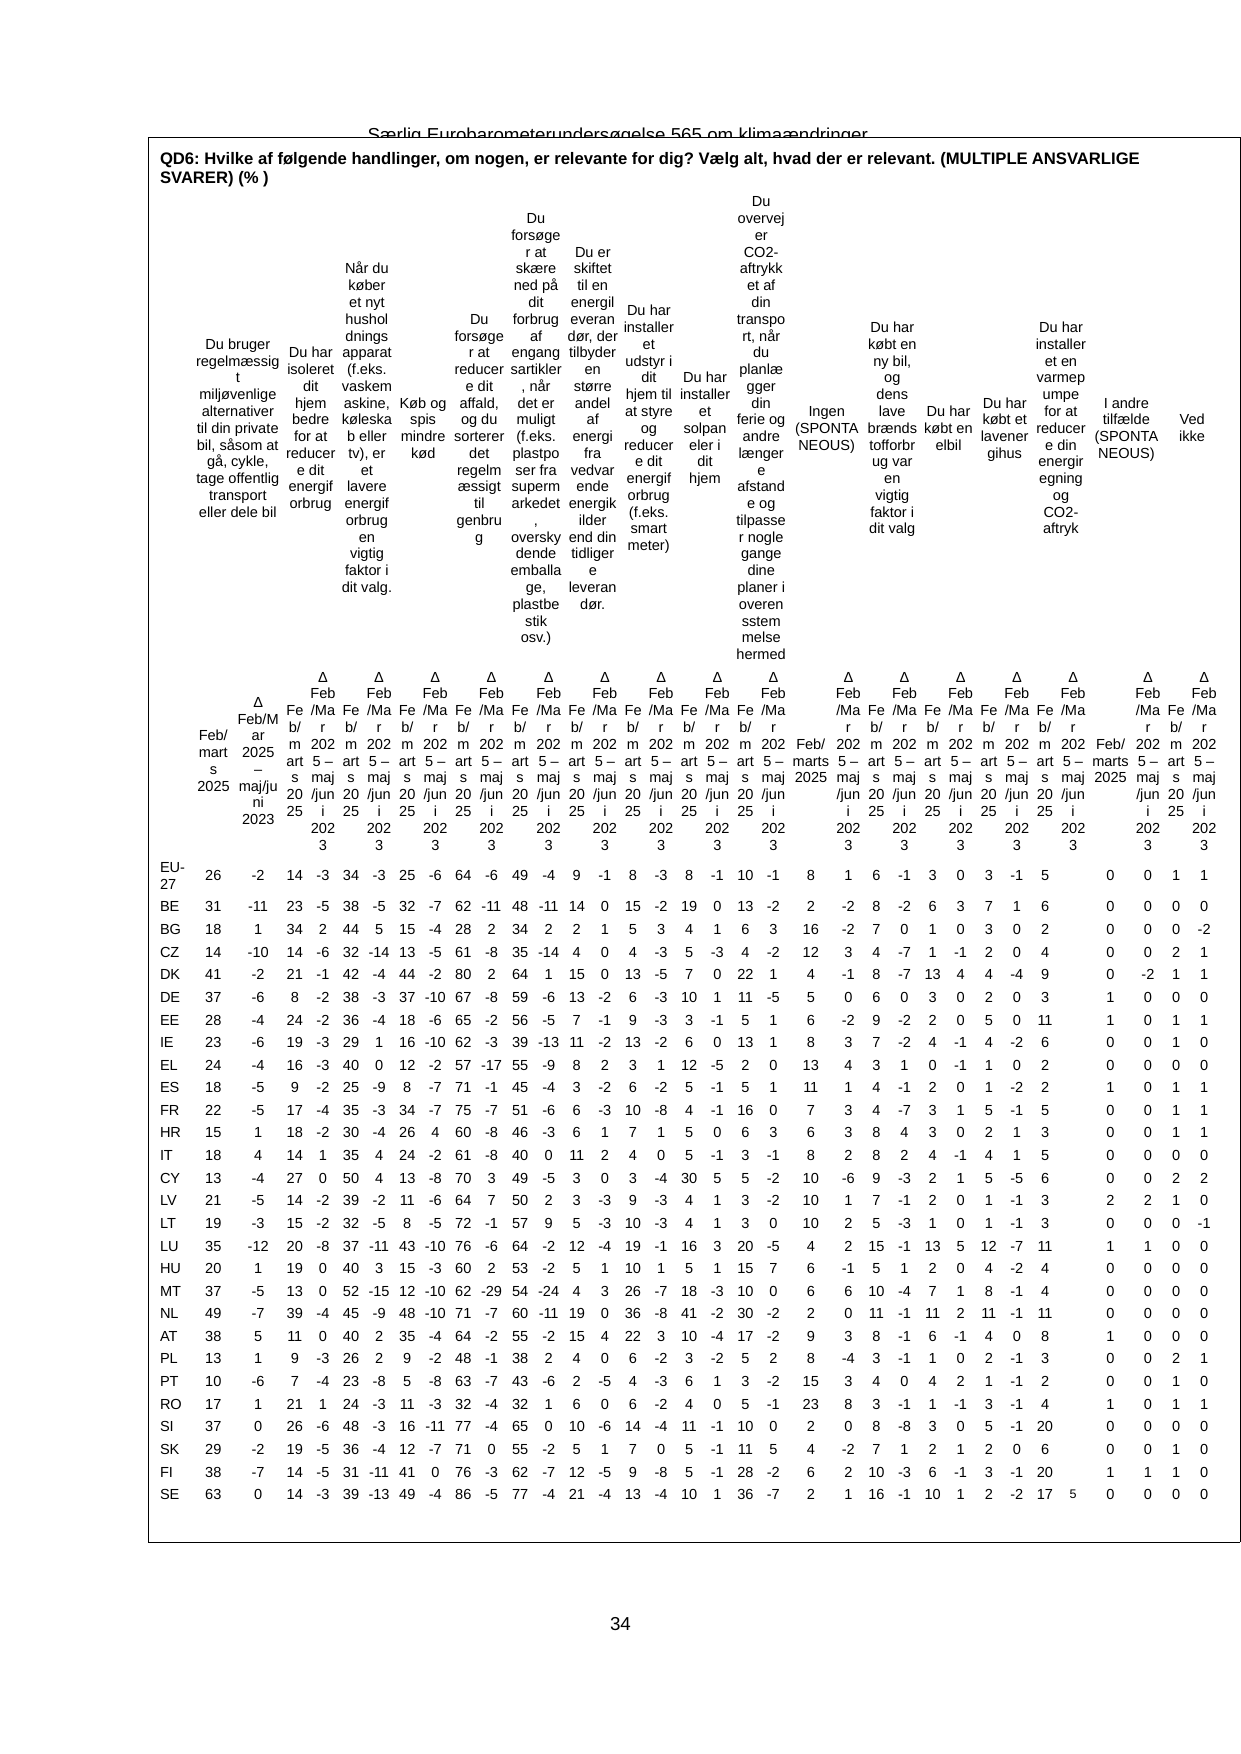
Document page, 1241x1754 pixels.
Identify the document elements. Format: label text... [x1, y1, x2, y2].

table_cell I andre tilfælde (SPONTANEOUS) [1089, 190, 1164, 666]
table_cell 0 [1132, 856, 1164, 895]
table_cell [1057, 1008, 1089, 1031]
table_cell -2 [757, 1460, 789, 1483]
table_cell -4 [1001, 963, 1033, 986]
table_cell FR [157, 1099, 193, 1121]
table_cell 2 [920, 1189, 944, 1212]
table_cell -8 [307, 1234, 338, 1257]
table_cell 1 [945, 1166, 976, 1189]
table_cell -4 [475, 1415, 507, 1438]
table_cell -5 [419, 1212, 451, 1234]
table_cell -2 [1132, 963, 1164, 986]
table_cell EL [157, 1054, 193, 1076]
table_cell -10 [419, 1031, 451, 1053]
table_cell -1 [701, 1144, 733, 1166]
table_cell -6 [475, 856, 507, 895]
table_cell 3 [945, 895, 976, 918]
table_cell 39 [339, 1189, 363, 1212]
table_cell 10 [564, 1415, 589, 1438]
table_cell -6 [234, 986, 282, 1008]
table_cell -2 [589, 1031, 621, 1053]
table_cell Du forsøger at reducere dit affald, og du sorterer det regelmæssigt til genbrug [451, 190, 507, 666]
table_cell 0 [1188, 986, 1220, 1008]
table_cell -7 [645, 1280, 677, 1302]
table_cell 3 [920, 1121, 944, 1144]
table_cell 4 [920, 1144, 944, 1166]
table_cell 9 [621, 1189, 645, 1212]
table_cell -5 [589, 1460, 621, 1483]
table_cell 9 [395, 1347, 419, 1370]
table_cell 16 [395, 1031, 419, 1053]
table_cell 37 [193, 1415, 233, 1438]
table_cell 1 [701, 986, 733, 1008]
table_cell -4 [645, 1166, 677, 1189]
table_cell 7 [920, 1280, 944, 1302]
table_cell -1 [1001, 1099, 1033, 1121]
table_cell 0 [1089, 1144, 1132, 1166]
table_cell 3 [589, 1280, 621, 1302]
table_cell 0 [1089, 1257, 1132, 1279]
table_cell 8 [864, 895, 888, 918]
table_cell 24 [283, 1008, 307, 1031]
table_cell 4 [832, 1054, 864, 1076]
table_cell -3 [363, 1415, 395, 1438]
table_cell 2 [307, 918, 338, 940]
table_cell RO [157, 1393, 193, 1415]
table_cell 2 [757, 1347, 789, 1370]
table_cell 3 [564, 1166, 589, 1189]
table_cell 61 [451, 1144, 475, 1166]
table_cell 1 [234, 1347, 282, 1370]
table_cell 41 [395, 1460, 419, 1483]
table_cell -4 [701, 1325, 733, 1347]
table_cell 8 [789, 856, 832, 895]
table_cell 4 [621, 940, 645, 963]
table_cell 4 [920, 1031, 944, 1053]
table_cell 11 [733, 986, 757, 1008]
table_cell 8 [832, 1393, 864, 1415]
table_cell 37 [395, 986, 419, 1008]
table_cell -7 [888, 940, 920, 963]
table_cell 10 [789, 1166, 832, 1189]
table_cell 17 [283, 1099, 307, 1121]
table_cell -1 [1188, 1212, 1220, 1234]
table_cell 0 [589, 1166, 621, 1189]
table_cell Ingen (SPONTANEOUS) [789, 190, 864, 666]
table_cell Ved ikke [1164, 190, 1220, 666]
table_cell 0 [1132, 1438, 1164, 1460]
table_cell CY [157, 1166, 193, 1189]
table_cell IT [157, 1144, 193, 1166]
table_cell 3 [757, 918, 789, 940]
table_cell 1 [234, 918, 282, 940]
table_cell 22 [621, 1325, 645, 1347]
table_cell [1057, 1257, 1089, 1279]
table_cell 52 [339, 1280, 363, 1302]
table_cell 77 [507, 1483, 532, 1506]
table_cell -9 [533, 1054, 564, 1076]
table_cell 8 [789, 1144, 832, 1166]
table_cell 1 [701, 1370, 733, 1392]
table_cell 7 [864, 1438, 888, 1460]
table_cell 2 [533, 1189, 564, 1212]
table_cell 7 [976, 895, 1001, 918]
table_cell 34 [283, 918, 307, 940]
table_cell 16 [395, 1415, 419, 1438]
table_cell 0 [1001, 1325, 1033, 1347]
table_cell -1 [888, 1483, 920, 1506]
table_cell 0 [1188, 1483, 1220, 1506]
table_cell -11 [419, 1415, 451, 1438]
table_cell 2 [1164, 940, 1188, 963]
table_cell 54 [507, 1280, 532, 1302]
table_cell -4 [475, 1393, 507, 1415]
table_cell 1 [757, 1076, 789, 1099]
table_cell 70 [451, 1166, 475, 1189]
table_cell 9 [533, 1212, 564, 1234]
table_cell 7 [621, 1438, 645, 1460]
table_cell -1 [1001, 1393, 1033, 1415]
table_cell 36 [339, 1438, 363, 1460]
table_cell Δ Feb/Mar 2025 – maj/juni 2023 [1188, 666, 1220, 856]
table_cell -5 [363, 1212, 395, 1234]
table_cell 0 [945, 1415, 976, 1438]
table_cell 1 [976, 1189, 1001, 1212]
table_cell 3 [1033, 1121, 1057, 1144]
table_cell 0 [1188, 1280, 1220, 1302]
table_cell -1 [945, 1460, 976, 1483]
table_cell 3 [1033, 1347, 1057, 1370]
table_cell -2 [475, 1325, 507, 1347]
table_cell 2 [363, 1347, 395, 1370]
table_cell 76 [451, 1234, 475, 1257]
table_cell SE [157, 1483, 193, 1506]
table_cell 38 [507, 1347, 532, 1370]
table_cell 0 [757, 1054, 789, 1076]
table_cell 13 [621, 963, 645, 986]
table_cell 28 [451, 918, 475, 940]
table_cell 15 [193, 1121, 233, 1144]
table_cell -5 [757, 1234, 789, 1257]
table_cell 19 [283, 1438, 307, 1460]
table_cell Δ Feb/Mar 2025 – maj/juni 2023 [475, 666, 507, 856]
table_cell 8 [864, 1121, 888, 1144]
table_cell 45 [507, 1076, 532, 1099]
table_cell Δ Feb/Mar 2025 – maj/juni 2023 [888, 666, 920, 856]
table_cell 21 [283, 963, 307, 986]
table_cell 11 [283, 1325, 307, 1347]
table_cell -1 [888, 1393, 920, 1415]
table_cell -3 [701, 940, 733, 963]
table_cell 1 [888, 1257, 920, 1279]
table_cell 2 [1132, 1189, 1164, 1212]
table_cell PT [157, 1370, 193, 1392]
table_cell 76 [451, 1460, 475, 1483]
table_cell 65 [507, 1415, 532, 1438]
table_cell 15 [395, 1257, 419, 1279]
table_cell 14 [283, 1144, 307, 1166]
table_cell 4 [864, 940, 888, 963]
table_header QD6: Hvilke af følgende handlinger, om nogen, er relevante for dig? Vælg alt, hvad der er relevant. (MULTIPLE ANSVARLIGE SVARER) (% ) [157, 146, 1220, 190]
table_cell 59 [507, 986, 532, 1008]
table_cell 63 [451, 1370, 475, 1392]
table_cell -2 [757, 895, 789, 918]
table_cell 0 [1001, 986, 1033, 1008]
table_cell 5 [757, 1438, 789, 1460]
table_cell 1 [701, 1483, 733, 1506]
table_cell 16 [733, 1099, 757, 1121]
table_cell 2 [533, 1347, 564, 1370]
table_cell 0 [1132, 1325, 1164, 1347]
table_cell 35 [395, 1325, 419, 1347]
table_cell 7 [864, 1189, 888, 1212]
table_cell HR [157, 1121, 193, 1144]
table_cell -2 [1188, 918, 1220, 940]
table_cell 0 [945, 1212, 976, 1234]
table_cell 4 [789, 963, 832, 986]
table_cell 0 [1001, 918, 1033, 940]
table_cell 2 [888, 1144, 920, 1166]
table_cell 50 [339, 1166, 363, 1189]
table_cell -8 [363, 1370, 395, 1392]
table_cell 32 [451, 1393, 475, 1415]
table_cell 1 [1188, 1121, 1220, 1144]
table_cell 0 [1188, 1325, 1220, 1347]
table_cell 3 [976, 1393, 1001, 1415]
table_cell 4 [677, 1393, 701, 1415]
table_cell 4 [363, 1144, 395, 1166]
table_cell -2 [757, 1370, 789, 1392]
table_cell 1 [1164, 1189, 1188, 1212]
table_cell 1 [1188, 1347, 1220, 1370]
table_cell 1 [920, 940, 944, 963]
table_cell 4 [1033, 940, 1057, 963]
table_cell 21 [193, 1189, 233, 1212]
table_cell 17 [193, 1393, 233, 1415]
table_cell -1 [475, 1347, 507, 1370]
table_cell 71 [451, 1076, 475, 1099]
table_cell 4 [589, 1325, 621, 1347]
table_cell 35 [507, 940, 532, 963]
table_cell 0 [1089, 1370, 1132, 1392]
table_cell -8 [475, 986, 507, 1008]
table_cell 67 [451, 986, 475, 1008]
table_cell ES [157, 1076, 193, 1099]
table_cell -3 [589, 1099, 621, 1121]
table_cell -3 [419, 1257, 451, 1279]
table_cell Du har installeret udstyr i dit hjem til at styre og reducere dit energiforbrug (f.eks. smart meter) [621, 190, 677, 666]
table_cell 9 [283, 1076, 307, 1099]
table_cell -3 [645, 856, 677, 895]
table_cell 2 [920, 1008, 944, 1031]
table_cell -4 [307, 1302, 338, 1325]
table_cell 4 [621, 1370, 645, 1392]
table_cell 1 [1089, 1393, 1132, 1415]
table_cell -3 [645, 986, 677, 1008]
table_cell 5 [677, 1144, 701, 1166]
table_cell -5 [1001, 1166, 1033, 1189]
table_cell 72 [451, 1212, 475, 1234]
table_cell 71 [451, 1302, 475, 1325]
table_cell 2 [920, 1438, 944, 1460]
table_cell 5 [864, 1212, 888, 1234]
table_cell Du har købt et lavenergihus [976, 190, 1033, 666]
table_cell 1 [1188, 940, 1220, 963]
table_cell 0 [589, 1393, 621, 1415]
table_cell Feb/marts 2025 [395, 666, 419, 856]
table_cell 1 [701, 1257, 733, 1279]
table_cell 9 [789, 1325, 832, 1347]
table_cell 3 [976, 1460, 1001, 1483]
table_cell -13 [363, 1483, 395, 1506]
table_cell 0 [1132, 918, 1164, 940]
table_cell IE [157, 1031, 193, 1053]
table_cell [1057, 1076, 1089, 1099]
table_cell [1057, 856, 1089, 895]
table_cell 41 [677, 1302, 701, 1325]
table_cell 25 [339, 1076, 363, 1099]
table_cell 60 [451, 1257, 475, 1279]
table_cell 10 [733, 1415, 757, 1438]
table_cell -8 [475, 1144, 507, 1166]
table_cell 4 [677, 1212, 701, 1234]
table_cell -1 [888, 1189, 920, 1212]
table_cell -1 [888, 1347, 920, 1370]
table_cell -4 [419, 918, 451, 940]
table_cell 4 [976, 1257, 1001, 1279]
table_cell 1 [307, 1144, 338, 1166]
table_cell 40 [339, 1257, 363, 1279]
table_cell 7 [864, 1031, 888, 1053]
table_cell 5 [1033, 1099, 1057, 1121]
table_cell 2 [920, 1257, 944, 1279]
table_cell -7 [475, 1099, 507, 1121]
table_cell 15 [564, 963, 589, 986]
table_cell 0 [945, 1347, 976, 1370]
table_cell 1 [976, 1054, 1001, 1076]
table_cell 0 [1132, 1393, 1164, 1415]
table_cell 2 [475, 918, 507, 940]
table_cell 40 [339, 1054, 363, 1076]
table_cell 4 [888, 1121, 920, 1144]
table_cell -2 [533, 1438, 564, 1460]
table_cell -2 [832, 895, 864, 918]
table_cell 5 [395, 1370, 419, 1392]
table_cell 28 [733, 1460, 757, 1483]
table_cell 1 [757, 1031, 789, 1053]
table_cell 2 [920, 1166, 944, 1189]
table_cell 5 [621, 918, 645, 940]
table_cell 0 [1001, 940, 1033, 963]
table_cell 4 [864, 1076, 888, 1099]
table_cell 28 [193, 1008, 233, 1031]
table_cell 2 [475, 963, 507, 986]
table_cell -7 [234, 1302, 282, 1325]
table_cell 0 [757, 1099, 789, 1121]
table_cell 1 [1164, 1460, 1188, 1483]
table_cell -2 [533, 1257, 564, 1279]
table_cell 4 [920, 1370, 944, 1392]
table_cell 1 [920, 1393, 944, 1415]
table_cell 4 [864, 1099, 888, 1121]
table_cell 0 [419, 1460, 451, 1483]
table_cell -3 [307, 1347, 338, 1370]
table_cell 0 [1164, 895, 1188, 918]
table_cell 12 [677, 1054, 701, 1076]
table_cell [1057, 940, 1089, 963]
table_cell 32 [339, 940, 363, 963]
table_cell 1 [1089, 1008, 1132, 1031]
table_cell 0 [888, 918, 920, 940]
table_cell 5 [976, 1415, 1001, 1438]
table_cell 0 [1089, 1166, 1132, 1189]
table_cell 5 [363, 918, 395, 940]
table_cell 5 [677, 1438, 701, 1460]
table_cell -29 [475, 1280, 507, 1302]
table_cell [1057, 1144, 1089, 1166]
table_cell 1 [1188, 963, 1220, 986]
table_cell 0 [701, 1121, 733, 1144]
table_cell 0 [589, 895, 621, 918]
table_cell -6 [589, 1415, 621, 1438]
table_cell 13 [193, 1166, 233, 1189]
table_cell 5 [976, 1166, 1001, 1189]
table_cell 30 [733, 1302, 757, 1325]
table_cell 3 [733, 1212, 757, 1234]
table_cell 20 [1033, 1415, 1057, 1438]
table_cell 1 [645, 1054, 677, 1076]
table_cell 0 [1132, 1121, 1164, 1144]
table_cell -2 [307, 1076, 338, 1099]
table_cell 11 [864, 1302, 888, 1325]
table_cell 11 [1033, 1008, 1057, 1031]
table_cell 1 [757, 1008, 789, 1031]
table_cell -1 [888, 1076, 920, 1099]
table_cell 3 [564, 1076, 589, 1099]
table_cell -5 [307, 1438, 338, 1460]
table_cell -3 [307, 856, 338, 895]
table_cell 1 [976, 1212, 1001, 1234]
table_cell 7 [677, 963, 701, 986]
table_cell -1 [888, 1302, 920, 1325]
table_cell 0 [1089, 1099, 1132, 1121]
table_cell 13 [395, 1166, 419, 1189]
table_cell -7 [419, 895, 451, 918]
table_cell 16 [864, 1483, 888, 1506]
table_cell [1057, 1347, 1089, 1370]
table_cell 8 [976, 1280, 1001, 1302]
table_cell 2 [363, 1325, 395, 1347]
table_cell -2 [888, 1008, 920, 1031]
table_cell 5 [733, 1076, 757, 1099]
table_cell 5 [234, 1325, 282, 1347]
table_cell -4 [419, 1325, 451, 1347]
table_cell [1057, 1393, 1089, 1415]
table_cell 3 [645, 918, 677, 940]
table_cell 26 [339, 1347, 363, 1370]
table_cell Δ Feb/Mar 2025 – maj/juni 2023 [1132, 666, 1164, 856]
table_cell 0 [1132, 1347, 1164, 1370]
table_cell 15 [789, 1370, 832, 1392]
table_cell 35 [193, 1234, 233, 1257]
table_cell 6 [564, 1099, 589, 1121]
table_cell 10 [864, 1280, 888, 1302]
table_cell 19 [564, 1302, 589, 1325]
table_cell 48 [451, 1347, 475, 1370]
table_cell -7 [419, 1099, 451, 1121]
table_cell 1 [1164, 1370, 1188, 1392]
table_cell 64 [507, 963, 532, 986]
table_cell 6 [621, 1347, 645, 1370]
table_cell SI [157, 1415, 193, 1438]
table_cell 71 [451, 1438, 475, 1460]
table_cell 19 [283, 1031, 307, 1053]
table_cell Δ Feb/Mar 2025 – maj/juni 2023 [1001, 666, 1033, 856]
table_cell 1 [1188, 1393, 1220, 1415]
table_cell [1057, 1121, 1089, 1144]
table_cell 4 [419, 1121, 451, 1144]
table_cell 35 [339, 1099, 363, 1121]
table_cell 0 [888, 986, 920, 1008]
table_cell 0 [1164, 1234, 1188, 1257]
table_cell 16 [283, 1054, 307, 1076]
table_cell 55 [507, 1438, 532, 1460]
table_cell 60 [507, 1302, 532, 1325]
table_cell 32 [339, 1212, 363, 1234]
table_cell 3 [832, 1031, 864, 1053]
table_cell 0 [1001, 1008, 1033, 1031]
table_cell Feb/marts 2025 [621, 666, 645, 856]
table_cell 49 [395, 1483, 419, 1506]
table_cell 0 [1164, 918, 1188, 940]
table_cell -14 [533, 940, 564, 963]
table_cell 35 [339, 1144, 363, 1166]
table_cell 3 [564, 1189, 589, 1212]
table_cell 86 [451, 1483, 475, 1506]
table_cell -4 [363, 1121, 395, 1144]
table_cell 24 [395, 1144, 419, 1166]
table_cell 11 [564, 1144, 589, 1166]
table_cell 1 [1164, 1099, 1188, 1121]
table_cell 0 [1132, 1415, 1164, 1438]
table_cell -1 [945, 1054, 976, 1076]
table_cell 4 [677, 1189, 701, 1212]
table_cell -3 [645, 1370, 677, 1392]
table_cell 62 [451, 1280, 475, 1302]
table_cell 3 [920, 856, 944, 895]
table_cell 6 [1033, 1031, 1057, 1053]
table_cell -3 [589, 1212, 621, 1234]
table_cell 26 [621, 1280, 645, 1302]
table_cell 4 [564, 1347, 589, 1370]
table_cell -2 [1001, 1031, 1033, 1053]
table_cell 29 [193, 1438, 233, 1460]
table_cell HU [157, 1257, 193, 1279]
table_cell -2 [645, 1076, 677, 1099]
table_cell 26 [193, 856, 233, 895]
table_cell -1 [945, 940, 976, 963]
table_cell Du forsøger at skære ned på dit forbrug af engangsartikler, når det er muligt (f.eks. plastposer fra supermarkedet, overskydende emballage, plastbestik osv.) [507, 190, 564, 666]
table_cell 2 [976, 1483, 1001, 1506]
table_cell 0 [1164, 1212, 1188, 1234]
table_cell -6 [533, 1099, 564, 1121]
table_cell 1 [1164, 963, 1188, 986]
table_cell 0 [1132, 1280, 1164, 1302]
table_cell 5 [945, 1234, 976, 1257]
table_cell 2 [832, 1234, 864, 1257]
table_cell -5 [645, 963, 677, 986]
table_cell 14 [193, 940, 233, 963]
table_cell 5 [677, 940, 701, 963]
table_cell -3 [475, 1460, 507, 1483]
table_cell 9 [283, 1347, 307, 1370]
table_cell 10 [733, 856, 757, 895]
table_cell 3 [701, 1234, 733, 1257]
table_cell -24 [533, 1280, 564, 1302]
table_cell 2 [1089, 1189, 1132, 1212]
table_cell 5 [976, 1008, 1001, 1031]
table_cell 6 [832, 1280, 864, 1302]
table_cell 0 [1132, 1144, 1164, 1166]
table_cell 0 [234, 1483, 282, 1506]
table_cell 2 [1033, 918, 1057, 940]
table_cell 48 [339, 1415, 363, 1438]
table_cell 10 [621, 1212, 645, 1234]
table_cell 13 [920, 1234, 944, 1257]
table_cell -1 [1001, 1415, 1033, 1438]
table_cell -1 [1001, 1460, 1033, 1483]
table_cell 0 [945, 856, 976, 895]
table_cell 38 [339, 895, 363, 918]
table_cell 1 [589, 1438, 621, 1460]
table_cell 1 [1132, 1460, 1164, 1483]
table_cell -1 [1001, 1302, 1033, 1325]
table_cell [1057, 1031, 1089, 1053]
table_cell 26 [395, 1121, 419, 1144]
table_cell -3 [475, 1031, 507, 1053]
table_cell 21 [283, 1393, 307, 1415]
table_cell [1057, 986, 1089, 1008]
table_cell 0 [1132, 895, 1164, 918]
table_cell 37 [193, 986, 233, 1008]
table_cell -11 [533, 1302, 564, 1325]
table_cell 1 [1089, 1460, 1132, 1483]
table_cell [1057, 1099, 1089, 1121]
table_cell 65 [451, 1008, 475, 1031]
table_cell -2 [475, 1008, 507, 1031]
table_cell -4 [363, 1008, 395, 1031]
table_cell 6 [733, 918, 757, 940]
table_cell 6 [733, 1121, 757, 1144]
table_cell 5 [1033, 856, 1057, 895]
table_cell 2 [832, 1144, 864, 1166]
table_cell 5 [701, 1166, 733, 1189]
table_cell 4 [976, 1144, 1001, 1166]
table_cell 6 [920, 895, 944, 918]
table_cell 1 [701, 1212, 733, 1234]
table_cell 21 [564, 1483, 589, 1506]
table_cell [1057, 918, 1089, 940]
table_cell 49 [507, 856, 532, 895]
table_cell 13 [193, 1347, 233, 1370]
table_cell -1 [888, 1234, 920, 1257]
table_cell 11 [733, 1438, 757, 1460]
table_cell 63 [193, 1483, 233, 1506]
table_cell 1 [920, 1347, 944, 1370]
table_cell 1 [832, 1076, 864, 1099]
table_cell 64 [451, 1189, 475, 1212]
table_cell EE [157, 1008, 193, 1031]
table_cell 9 [1033, 963, 1057, 986]
table_cell [1057, 1234, 1089, 1257]
table_cell 3 [920, 1415, 944, 1438]
table_cell 15 [283, 1212, 307, 1234]
table_cell 8 [864, 1144, 888, 1166]
table_cell 6 [789, 1257, 832, 1279]
table_cell Feb/marts 2025 [920, 666, 944, 856]
table_cell 24 [339, 1393, 363, 1415]
table_cell 15 [621, 895, 645, 918]
table_cell -5 [363, 895, 395, 918]
table_cell 0 [701, 963, 733, 986]
table_cell -2 [307, 1212, 338, 1234]
table_cell 0 [945, 1076, 976, 1099]
table_cell -4 [888, 1280, 920, 1302]
table_cell 4 [564, 940, 589, 963]
table_cell -4 [419, 1483, 451, 1506]
table_cell 0 [1188, 1370, 1220, 1392]
table_cell -1 [757, 1144, 789, 1166]
table_cell 2 [1164, 1166, 1188, 1189]
table_cell 49 [507, 1166, 532, 1189]
table_cell [1057, 1166, 1089, 1189]
table_cell -1 [475, 1212, 507, 1234]
table_cell 19 [677, 895, 701, 918]
table_cell 0 [1132, 1302, 1164, 1325]
table_cell FI [157, 1460, 193, 1483]
table_cell 1 [1164, 856, 1188, 895]
table_cell 30 [677, 1166, 701, 1189]
table_cell DE [157, 986, 193, 1008]
table_cell -11 [363, 1234, 395, 1257]
table_cell Δ Feb/Mar 2025 – maj/juni 2023 [757, 666, 789, 856]
table_cell 3 [733, 1189, 757, 1212]
table_cell 5 [733, 1008, 757, 1031]
table_cell -5 [533, 1008, 564, 1031]
table_cell 30 [339, 1121, 363, 1144]
table_cell 13 [283, 1280, 307, 1302]
table_cell 2 [945, 1370, 976, 1392]
table_cell 12 [564, 1460, 589, 1483]
table_cell 8 [864, 1415, 888, 1438]
table_cell 16 [677, 1234, 701, 1257]
table_cell Du er skiftet til en energileverandør, der tilbyder en større andel af energi fra vedvarende energikilder end din tidligere leverandør. [564, 190, 621, 666]
table_cell Δ Feb/Mar 2025 – maj/juni 2023 [234, 666, 282, 856]
table_cell -2 [419, 963, 451, 986]
table_cell Δ Feb/Mar 2025 – maj/juni 2023 [533, 666, 564, 856]
table_cell -1 [1001, 1212, 1033, 1234]
table_cell -1 [589, 856, 621, 895]
table_cell [1057, 1280, 1089, 1302]
table_cell 12 [395, 1054, 419, 1076]
table_cell -3 [363, 856, 395, 895]
table_cell 0 [832, 1302, 864, 1325]
table_cell 0 [1089, 1212, 1132, 1234]
table_cell 22 [733, 963, 757, 986]
table_cell -3 [363, 986, 395, 1008]
table_cell 10 [920, 1483, 944, 1506]
table_cell -2 [832, 918, 864, 940]
table_cell -6 [307, 940, 338, 963]
table_cell 18 [193, 1144, 233, 1166]
table_cell 16 [789, 918, 832, 940]
table_cell 15 [564, 1325, 589, 1347]
table_cell -12 [234, 1234, 282, 1257]
table_cell 62 [507, 1460, 532, 1483]
table_cell 2 [564, 918, 589, 940]
table_cell Du har installeret en varmepumpe for at reducere din energiregning og CO2-aftryk [1033, 190, 1089, 666]
table_cell 2 [789, 1483, 832, 1506]
table_cell Du har købt en ny bil, og dens lave brændstofforbrug var en vigtig faktor i dit valg [864, 190, 920, 666]
table_cell 1 [1164, 1031, 1188, 1053]
table_cell 11 [564, 1031, 589, 1053]
table_cell -4 [363, 963, 395, 986]
table_cell 0 [1188, 1189, 1220, 1212]
table_cell 10 [789, 1212, 832, 1234]
table_cell 1 [945, 1280, 976, 1302]
table_cell -1 [757, 856, 789, 895]
table_cell 0 [589, 1302, 621, 1325]
table_cell 20 [733, 1234, 757, 1257]
table_cell -4 [533, 856, 564, 895]
table_cell 0 [1188, 1144, 1220, 1166]
table_cell Du overvejer CO2-aftrykket af din transport, når du planlægger din ferie og andre længere afstande og tilpasser nogle gange dine planer i overensstemmelse hermed [733, 190, 789, 666]
table_cell 1 [1132, 1234, 1164, 1257]
table_cell 0 [1164, 1325, 1188, 1347]
table_cell 26 [283, 1415, 307, 1438]
table_cell 5 [564, 1212, 589, 1234]
table_cell 1 [976, 1076, 1001, 1099]
table_cell Du har installeret solpaneler i dit hjem [677, 190, 733, 666]
table_cell 0 [1188, 1460, 1220, 1483]
table_cell 9 [864, 1166, 888, 1189]
table_cell -5 [234, 1099, 282, 1121]
table_cell 22 [193, 1099, 233, 1121]
table_cell 0 [1188, 1438, 1220, 1460]
table_cell 11 [395, 1189, 419, 1212]
table_cell 3 [832, 1370, 864, 1392]
table_cell 0 [1089, 895, 1132, 918]
table_cell 3 [864, 1393, 888, 1415]
table_cell 38 [193, 1460, 233, 1483]
table_cell 14 [283, 1483, 307, 1506]
table_cell 1 [888, 1054, 920, 1076]
table_cell 7 [564, 1008, 589, 1031]
table_cell -3 [419, 1393, 451, 1415]
table_cell Δ Feb/Mar 2025 – maj/juni 2023 [363, 666, 395, 856]
table_cell 17 [1033, 1483, 1057, 1506]
table_cell 13 [564, 986, 589, 1008]
table_cell 6 [789, 1121, 832, 1144]
table_cell 6 [1033, 1166, 1057, 1189]
table_cell 2 [589, 1144, 621, 1166]
table_cell 3 [363, 1257, 395, 1279]
table_cell 14 [283, 1460, 307, 1483]
table_cell 0 [307, 1257, 338, 1279]
table_cell [1057, 1212, 1089, 1234]
table_cell 6 [1033, 895, 1057, 918]
table_cell 2 [1033, 1370, 1057, 1392]
table_cell 10 [621, 1099, 645, 1121]
table_cell 1 [234, 1121, 282, 1144]
table_cell 5 [733, 1166, 757, 1189]
table_cell 3 [475, 1166, 507, 1189]
table_cell 8 [395, 1212, 419, 1234]
table_cell -2 [645, 895, 677, 918]
table_cell 14 [283, 856, 307, 895]
table_cell Feb/marts 2025 [733, 666, 757, 856]
table_cell 0 [1132, 1166, 1164, 1189]
table_cell 64 [451, 856, 475, 895]
table_cell 15 [864, 1234, 888, 1257]
table_cell 0 [363, 1054, 395, 1076]
table_cell -5 [234, 1076, 282, 1099]
table_cell 2 [832, 1460, 864, 1483]
table_cell 0 [1132, 940, 1164, 963]
table_cell -1 [701, 1099, 733, 1121]
table_cell 5 [1033, 1144, 1057, 1166]
table_cell CZ [157, 940, 193, 963]
table_cell 61 [451, 940, 475, 963]
table_cell 6 [677, 1031, 701, 1053]
table_cell AT [157, 1325, 193, 1347]
table_cell -2 [234, 963, 282, 986]
table_cell -3 [533, 1121, 564, 1144]
table_cell 40 [339, 1325, 363, 1347]
table_cell -1 [701, 1438, 733, 1460]
table_cell 0 [757, 1212, 789, 1234]
table_cell 1 [533, 963, 564, 986]
table_cell Δ Feb/Mar 2025 – maj/juni 2023 [307, 666, 338, 856]
table_cell 3 [920, 1099, 944, 1121]
table_cell 8 [864, 1325, 888, 1347]
table_cell -2 [1001, 1076, 1033, 1099]
table_cell 2 [1033, 1076, 1057, 1099]
table_cell -1 [1001, 1189, 1033, 1212]
table_cell 32 [395, 895, 419, 918]
table_cell 0 [1188, 1257, 1220, 1279]
table_cell -2 [888, 895, 920, 918]
table_cell -1 [701, 1076, 733, 1099]
table_cell 0 [945, 1121, 976, 1144]
table_cell Δ Feb/Mar 2025 – maj/juni 2023 [645, 666, 677, 856]
table_cell -2 [701, 1347, 733, 1370]
table_cell 1 [832, 1483, 864, 1506]
table_cell Δ Feb/Mar 2025 – maj/juni 2023 [1057, 666, 1089, 856]
table_cell 0 [1089, 856, 1132, 895]
table_cell 11 [920, 1302, 944, 1325]
table_cell 34 [395, 1099, 419, 1121]
table_cell 1 [701, 1189, 733, 1212]
table_cell 36 [621, 1302, 645, 1325]
table_cell 57 [507, 1212, 532, 1234]
table_cell 1 [1188, 1008, 1220, 1031]
table_cell 43 [395, 1234, 419, 1257]
table_cell 1 [1089, 986, 1132, 1008]
table_cell 75 [451, 1099, 475, 1121]
table_cell Du bruger regelmæssigt miljøvenlige alternativer til din private bil, såsom at gå, cykle, tage offentlig transport eller dele bil [193, 190, 282, 666]
table_cell 6 [564, 1121, 589, 1144]
table_cell 48 [395, 1302, 419, 1325]
table_cell 3 [757, 1121, 789, 1144]
table_cell 4 [1033, 1280, 1057, 1302]
table_cell -2 [832, 1008, 864, 1031]
table_cell 0 [307, 1325, 338, 1347]
table_cell -13 [533, 1031, 564, 1053]
table_cell -8 [645, 1460, 677, 1483]
table_cell 1 [888, 1438, 920, 1460]
table_cell 40 [507, 1144, 532, 1166]
table_cell 1 [363, 1031, 395, 1053]
table_cell 38 [339, 986, 363, 1008]
table_cell 19 [621, 1234, 645, 1257]
table_cell 0 [307, 1280, 338, 1302]
table_cell -5 [701, 1054, 733, 1076]
table_cell 9 [864, 1008, 888, 1031]
table_cell -4 [363, 1438, 395, 1460]
table_cell 1 [1188, 1099, 1220, 1121]
table_cell 1 [920, 1212, 944, 1234]
table_cell 1 [757, 963, 789, 986]
table_cell -2 [419, 1054, 451, 1076]
table_cell -3 [645, 1008, 677, 1031]
table_cell 0 [945, 1189, 976, 1212]
table_cell -7 [888, 963, 920, 986]
table_cell 5 [677, 1076, 701, 1099]
table_cell 9 [564, 856, 589, 895]
table_cell 55 [507, 1054, 532, 1076]
table_cell 4 [363, 1166, 395, 1189]
table_cell 2 [976, 986, 1001, 1008]
table_cell 23 [789, 1393, 832, 1415]
table_cell Δ Feb/Mar 2025 – maj/juni 2023 [589, 666, 621, 856]
table_cell -2 [757, 1302, 789, 1325]
table_cell 0 [1164, 1144, 1188, 1166]
table_cell 62 [451, 1031, 475, 1053]
table_cell 43 [507, 1370, 532, 1392]
table_cell -2 [888, 1031, 920, 1053]
table_cell -2 [533, 1234, 564, 1257]
table_cell 23 [283, 895, 307, 918]
table_cell 0 [757, 1415, 789, 1438]
table_cell 5 [677, 1460, 701, 1483]
table_cell 0 [1089, 1483, 1132, 1506]
table_cell 4 [564, 1280, 589, 1302]
table_cell -4 [645, 1415, 677, 1438]
table_cell [1057, 1460, 1089, 1483]
table_cell -7 [533, 1460, 564, 1483]
table_cell 1 [1089, 1076, 1132, 1099]
table_cell -10 [234, 940, 282, 963]
table_cell -8 [645, 1099, 677, 1121]
table_cell 4 [976, 1031, 1001, 1053]
table_cell 44 [395, 963, 419, 986]
table_cell 57 [451, 1054, 475, 1076]
table_cell 29 [339, 1031, 363, 1053]
table_cell 38 [193, 1325, 233, 1347]
table_cell 3 [1033, 1189, 1057, 1212]
table_cell 6 [864, 856, 888, 895]
table_cell 13 [789, 1054, 832, 1076]
table_cell 20 [193, 1257, 233, 1279]
table_cell 11 [1033, 1302, 1057, 1325]
table_cell 3 [621, 1166, 645, 1189]
table_cell 0 [533, 1144, 564, 1166]
table_cell -2 [757, 1166, 789, 1189]
table_cell 20 [1033, 1460, 1057, 1483]
table_cell Δ Feb/Mar 2025 – maj/juni 2023 [701, 666, 733, 856]
table_cell -4 [533, 1483, 564, 1506]
table_cell Feb/marts 2025 [564, 666, 589, 856]
table_cell 1 [234, 1393, 282, 1415]
table_cell 0 [1132, 1370, 1164, 1392]
table_cell 13 [733, 895, 757, 918]
table_cell [1057, 1415, 1089, 1438]
table_cell -3 [307, 1031, 338, 1053]
table_cell -3 [589, 1189, 621, 1212]
table_cell -2 [757, 1189, 789, 1212]
table_cell Køb og spis mindre kød [395, 190, 451, 666]
table_cell 46 [507, 1121, 532, 1144]
table_cell 0 [234, 1415, 282, 1438]
table_cell Du har købt en elbil [920, 190, 976, 666]
table_cell BE [157, 895, 193, 918]
table_cell -4 [589, 1483, 621, 1506]
table_cell 39 [283, 1302, 307, 1325]
table_cell -11 [475, 895, 507, 918]
table_cell 0 [1132, 1076, 1164, 1099]
table_cell 1 [1164, 1008, 1188, 1031]
table_cell 1 [701, 918, 733, 940]
table_cell 0 [475, 1438, 507, 1460]
table_cell EU-27 [157, 856, 193, 895]
table_cell 23 [339, 1370, 363, 1392]
table_cell 2 [733, 1054, 757, 1076]
table_cell 0 [1132, 1008, 1164, 1031]
table_cell 1 [832, 1189, 864, 1212]
table_cell 5 [789, 986, 832, 1008]
table_cell 1 [645, 1257, 677, 1279]
table_cell 13 [733, 1031, 757, 1053]
table_cell 0 [1188, 1031, 1220, 1053]
table_cell 5 [564, 1257, 589, 1279]
table_cell -1 [945, 1393, 976, 1415]
table_cell 1 [1001, 895, 1033, 918]
table_cell 2 [976, 940, 1001, 963]
table_cell 44 [339, 918, 363, 940]
table_cell 0 [1001, 1054, 1033, 1076]
table_cell -3 [645, 940, 677, 963]
table_cell -6 [832, 1166, 864, 1189]
table_cell 0 [1164, 1280, 1188, 1302]
table_cell 0 [1164, 1415, 1188, 1438]
table_cell -2 [307, 1008, 338, 1031]
table_cell -5 [475, 1483, 507, 1506]
table_cell -3 [701, 1280, 733, 1302]
table_cell 27 [283, 1166, 307, 1189]
table_cell SK [157, 1438, 193, 1460]
table_cell -2 [419, 1144, 451, 1166]
table_cell 51 [507, 1099, 532, 1121]
table_cell 7 [789, 1099, 832, 1121]
table_cell 1 [1164, 1076, 1188, 1099]
table_cell 5 [733, 1347, 757, 1370]
table_cell 10 [621, 1257, 645, 1279]
table_cell 0 [1188, 1054, 1220, 1076]
table_cell -9 [363, 1076, 395, 1099]
table_cell -4 [234, 1008, 282, 1031]
table_cell 12 [395, 1438, 419, 1460]
table_cell Feb/marts 2025 [451, 666, 475, 856]
table_cell 45 [339, 1302, 363, 1325]
table_cell Feb/marts 2025 [283, 666, 307, 856]
table_cell 4 [789, 1438, 832, 1460]
table_cell -8 [475, 1121, 507, 1144]
table_cell 0 [1089, 1121, 1132, 1144]
table_cell 6 [789, 1008, 832, 1031]
table_cell 8 [789, 1031, 832, 1053]
table_cell 1 [645, 1121, 677, 1144]
table_cell MT [157, 1280, 193, 1302]
table_cell 1 [945, 1099, 976, 1121]
table_cell 0 [1164, 986, 1188, 1008]
table_cell -7 [234, 1460, 282, 1483]
table_cell 7 [283, 1370, 307, 1392]
table_cell 3 [864, 1347, 888, 1370]
table_cell 7 [757, 1257, 789, 1279]
table_cell 36 [733, 1483, 757, 1506]
table_cell 7 [475, 1189, 507, 1212]
table_cell -2 [645, 1347, 677, 1370]
table_cell 32 [507, 1393, 532, 1415]
table_cell 0 [1132, 1257, 1164, 1279]
table_cell -8 [419, 1370, 451, 1392]
table_cell 8 [789, 1347, 832, 1370]
table_cell -2 [589, 986, 621, 1008]
table_cell 39 [507, 1031, 532, 1053]
table_cell 0 [1188, 1415, 1220, 1438]
table_cell 8 [395, 1076, 419, 1099]
table_cell 0 [701, 1031, 733, 1053]
table_cell 3 [920, 986, 944, 1008]
table_cell -10 [419, 1280, 451, 1302]
table_cell 1 [1188, 1076, 1220, 1099]
table_cell Feb/marts 2025 [193, 666, 233, 856]
table_cell 4 [621, 1144, 645, 1166]
table_cell 0 [1132, 1031, 1164, 1053]
table_cell 1 [1164, 1438, 1188, 1460]
table_cell -5 [533, 1166, 564, 1189]
table_cell -14 [363, 940, 395, 963]
table_cell 10 [677, 986, 701, 1008]
table_cell -1 [832, 963, 864, 986]
table_cell 0 [920, 1054, 944, 1076]
table_cell -5 [307, 895, 338, 918]
table_cell 11 [677, 1415, 701, 1438]
table_cell 5 [733, 1393, 757, 1415]
table_cell 0 [1089, 963, 1132, 986]
table_cell 2 [832, 1212, 864, 1234]
table_cell 1 [1001, 1144, 1033, 1166]
table_cell 56 [507, 1008, 532, 1031]
table_cell 20 [283, 1234, 307, 1257]
table_cell 3 [677, 1008, 701, 1031]
table_cell 18 [283, 1121, 307, 1144]
table_cell [1057, 1189, 1089, 1212]
table_cell 6 [564, 1393, 589, 1415]
table_cell 4 [677, 1099, 701, 1121]
table_cell [1057, 1054, 1089, 1076]
table_cell -7 [888, 1099, 920, 1121]
table_cell -11 [234, 895, 282, 918]
table_cell 3 [832, 1121, 864, 1144]
table_cell 62 [451, 895, 475, 918]
table_cell -3 [888, 1166, 920, 1189]
table_cell PL [157, 1347, 193, 1370]
table_cell -3 [888, 1460, 920, 1483]
table_cell -1 [945, 1144, 976, 1166]
table_cell -1 [1001, 1280, 1033, 1302]
table_cell 2 [789, 1302, 832, 1325]
table_cell 1 [1164, 1121, 1188, 1144]
table_cell Feb/marts 2025 [1089, 666, 1132, 856]
table_cell -1 [701, 1460, 733, 1483]
table_cell 31 [339, 1460, 363, 1483]
table_cell 6 [920, 1460, 944, 1483]
table_cell 1 [589, 1257, 621, 1279]
table_cell -1 [1001, 856, 1033, 895]
table_cell 11 [789, 1076, 832, 1099]
table_cell 0 [1132, 1054, 1164, 1076]
table_cell 3 [976, 918, 1001, 940]
table_cell 0 [1089, 1054, 1132, 1076]
table_cell Δ Feb/Mar 2025 – maj/juni 2023 [945, 666, 976, 856]
table_cell -7 [419, 1438, 451, 1460]
table_cell 0 [1132, 1483, 1164, 1506]
table_cell -10 [419, 1234, 451, 1257]
table_cell 2 [1164, 1347, 1188, 1370]
table_cell 0 [1132, 1212, 1164, 1234]
table_cell 3 [1033, 986, 1057, 1008]
table_cell -1 [701, 1008, 733, 1031]
table_cell 6 [920, 1325, 944, 1347]
table_cell -1 [701, 1415, 733, 1438]
table_cell 37 [339, 1234, 363, 1257]
table_cell 10 [733, 1280, 757, 1302]
table_cell 0 [1132, 986, 1164, 1008]
table_cell 10 [677, 1483, 701, 1506]
table_cell 0 [1164, 1302, 1188, 1325]
table_cell 2 [1188, 1166, 1220, 1189]
table_cell 6 [677, 1370, 701, 1392]
table_cell -6 [419, 1189, 451, 1212]
table_cell 64 [507, 1234, 532, 1257]
table_cell -5 [234, 1189, 282, 1212]
table_cell 2 [533, 918, 564, 940]
table_cell 0 [945, 986, 976, 1008]
table_cell 25 [395, 856, 419, 895]
table_cell -7 [757, 1483, 789, 1506]
table_cell Δ Feb/Mar 2025 – maj/juni 2023 [419, 666, 451, 856]
table_cell -2 [307, 1189, 338, 1212]
table_cell 8 [621, 856, 645, 895]
table_cell 0 [1188, 895, 1220, 918]
table_cell -3 [645, 1189, 677, 1212]
table_cell -5 [757, 986, 789, 1008]
table_cell 0 [832, 1415, 864, 1438]
table_cell -1 [1001, 1347, 1033, 1370]
table_cell 1 [945, 1483, 976, 1506]
table_cell 0 [1089, 918, 1132, 940]
table_cell 4 [1033, 1393, 1057, 1415]
table_cell 2 [789, 1415, 832, 1438]
table_cell -4 [234, 1166, 282, 1189]
table_cell Du har isoleret dit hjem bedre for at reducere dit energiforbrug [283, 190, 338, 666]
table_cell 6 [621, 1393, 645, 1415]
table_cell -1 [589, 1008, 621, 1031]
table_cell 5 [1057, 1483, 1089, 1506]
table_cell 13 [621, 1483, 645, 1506]
table_cell 1 [1089, 1325, 1132, 1347]
table_cell -7 [475, 1370, 507, 1392]
table_cell 0 [1089, 1415, 1132, 1438]
table_cell 3 [645, 1325, 677, 1347]
table_cell 6 [789, 1460, 832, 1483]
table_cell -2 [757, 1325, 789, 1347]
table_cell 53 [507, 1257, 532, 1279]
table_cell -17 [475, 1054, 507, 1076]
table_cell [1057, 1370, 1089, 1392]
table_cell 18 [677, 1280, 701, 1302]
table_cell -1 [1001, 1370, 1033, 1392]
table_cell -6 [533, 1370, 564, 1392]
table_cell -3 [307, 1054, 338, 1076]
table_cell 5 [976, 1099, 1001, 1121]
table_cell -2 [589, 1076, 621, 1099]
table_cell -6 [419, 856, 451, 895]
table_cell 0 [1164, 1054, 1188, 1076]
table_cell 37 [193, 1280, 233, 1302]
table_cell -3 [307, 1483, 338, 1506]
table_cell 0 [645, 1144, 677, 1166]
table_cell 10 [677, 1325, 701, 1347]
table_cell -1 [888, 1325, 920, 1347]
table_cell 5 [564, 1438, 589, 1460]
table_cell -4 [307, 1099, 338, 1121]
table_cell 2 [589, 1054, 621, 1076]
table_cell [1057, 1325, 1089, 1347]
table_cell 4 [1033, 1257, 1057, 1279]
table_cell 3 [832, 1099, 864, 1121]
table_cell 50 [507, 1189, 532, 1212]
table_cell -10 [419, 1302, 451, 1325]
table_cell -7 [419, 1076, 451, 1099]
table_cell 6 [789, 1280, 832, 1302]
table_cell 2 [920, 1076, 944, 1099]
table_cell 2 [564, 1370, 589, 1392]
table_cell [1057, 1438, 1089, 1460]
table_cell 0 [1089, 1031, 1132, 1053]
table_cell 3 [864, 1054, 888, 1076]
table_cell -2 [419, 1347, 451, 1370]
table_cell NL [157, 1302, 193, 1325]
table_cell -8 [645, 1302, 677, 1325]
table_cell LV [157, 1189, 193, 1212]
table_cell -3 [888, 1212, 920, 1234]
table_cell Feb/marts 2025 [677, 666, 701, 856]
table_cell -4 [307, 1370, 338, 1392]
table_cell -8 [475, 940, 507, 963]
table_cell Feb/marts 2025 [1033, 666, 1057, 856]
table_cell [157, 190, 193, 666]
table_cell 3 [976, 856, 1001, 895]
table_cell Feb/marts 2025 [789, 666, 832, 856]
table_cell 1 [307, 1393, 338, 1415]
table_cell -4 [832, 1347, 864, 1370]
table_cell 0 [945, 1008, 976, 1031]
table_cell 8 [283, 986, 307, 1008]
table_cell 8 [677, 856, 701, 895]
table_cell [1057, 963, 1089, 986]
table_cell -7 [475, 1302, 507, 1325]
table_cell 3 [1033, 1212, 1057, 1234]
table_cell 6 [621, 986, 645, 1008]
table_cell 0 [1089, 1347, 1132, 1370]
table_cell -6 [307, 1415, 338, 1438]
table_cell 6 [1033, 1438, 1057, 1460]
table_cell 1 [1188, 856, 1220, 895]
table_cell 7 [621, 1121, 645, 1144]
table_cell 18 [395, 1008, 419, 1031]
table_cell Feb/marts 2025 [339, 666, 363, 856]
table_cell 12 [395, 1280, 419, 1302]
table_cell 4 [733, 940, 757, 963]
table_cell 1 [1089, 1234, 1132, 1257]
table_cell [1057, 895, 1089, 918]
table_cell 0 [1188, 1302, 1220, 1325]
table_cell -6 [234, 1031, 282, 1053]
table_cell -8 [419, 1166, 451, 1189]
table_cell 3 [733, 1144, 757, 1166]
table_cell Feb/marts 2025 [864, 666, 888, 856]
table_cell 0 [1089, 1280, 1132, 1302]
table_cell 11 [395, 1393, 419, 1415]
table_cell 5 [864, 1257, 888, 1279]
table_cell 24 [193, 1054, 233, 1076]
table_cell 0 [1164, 1483, 1188, 1506]
table_cell -2 [701, 1302, 733, 1325]
table_cell 14 [621, 1415, 645, 1438]
table_cell 7 [864, 918, 888, 940]
table_cell -3 [234, 1212, 282, 1234]
table_cell 10 [864, 1460, 888, 1483]
table_cell 0 [945, 1257, 976, 1279]
table_cell 3 [832, 940, 864, 963]
table_cell 0 [701, 1393, 733, 1415]
table_cell 0 [1089, 940, 1132, 963]
table_cell 13 [621, 1031, 645, 1053]
table_cell -4 [645, 1483, 677, 1506]
table_cell 1 [533, 1393, 564, 1415]
table_cell -1 [945, 1031, 976, 1053]
table_cell 12 [564, 1234, 589, 1257]
table_cell -5 [419, 940, 451, 963]
table_cell -1 [832, 1257, 864, 1279]
table_cell Feb/marts 2025 [976, 666, 1001, 856]
table_cell 15 [733, 1257, 757, 1279]
table_cell 12 [789, 940, 832, 963]
table_cell 0 [888, 1370, 920, 1392]
table_cell 2 [789, 895, 832, 918]
table_cell 36 [339, 1008, 363, 1031]
table_cell -2 [234, 1438, 282, 1460]
table_cell 11 [1033, 1234, 1057, 1257]
table_cell 1 [1001, 1121, 1033, 1144]
table_cell 0 [589, 963, 621, 986]
table_cell 64 [451, 1325, 475, 1347]
table_cell -2 [533, 1325, 564, 1347]
table_cell 0 [589, 1347, 621, 1370]
table_cell 19 [193, 1212, 233, 1234]
table_cell 10 [789, 1189, 832, 1212]
table_cell 0 [307, 1166, 338, 1189]
table_cell -8 [888, 1415, 920, 1438]
table_cell 0 [757, 1280, 789, 1302]
table_cell 2 [976, 1347, 1001, 1370]
table_cell 0 [645, 1438, 677, 1460]
table_cell -11 [363, 1460, 395, 1483]
table_cell -9 [363, 1302, 395, 1325]
table_cell -6 [419, 1008, 451, 1031]
table_cell 0 [1132, 1099, 1164, 1121]
table_cell 4 [234, 1144, 282, 1166]
table_cell 0 [1089, 1438, 1132, 1460]
table_cell 6 [621, 1076, 645, 1099]
table_cell 0 [1089, 1302, 1132, 1325]
table_cell 42 [339, 963, 363, 986]
table_cell 0 [1164, 1257, 1188, 1279]
table_cell 0 [945, 918, 976, 940]
table_cell 1 [1164, 1393, 1188, 1415]
table_cell 18 [193, 1076, 233, 1099]
table_cell -2 [645, 1031, 677, 1053]
table_cell 0 [1001, 1438, 1033, 1460]
table_cell 12 [976, 1234, 1001, 1257]
table_cell -5 [589, 1370, 621, 1392]
table_cell 41 [193, 963, 233, 986]
table_cell 13 [395, 940, 419, 963]
table_cell -2 [307, 1121, 338, 1144]
table_cell 80 [451, 963, 475, 986]
table_cell -11 [533, 895, 564, 918]
table_cell DK [157, 963, 193, 986]
table_cell 77 [451, 1415, 475, 1438]
table_cell -1 [475, 1076, 507, 1099]
table_cell [157, 666, 193, 856]
table_cell -2 [363, 1189, 395, 1212]
table_cell 14 [283, 940, 307, 963]
table_cell 0 [589, 940, 621, 963]
table_cell LT [157, 1212, 193, 1234]
table_cell 5 [677, 1257, 701, 1279]
table_cell 23 [193, 1031, 233, 1053]
table_cell -2 [307, 986, 338, 1008]
table_cell 2 [976, 1438, 1001, 1460]
table_cell 3 [832, 1325, 864, 1347]
table_cell -15 [363, 1280, 395, 1302]
table_cell 11 [976, 1302, 1001, 1325]
table_cell 17 [733, 1325, 757, 1347]
table_cell 6 [864, 986, 888, 1008]
table_cell -5 [307, 1460, 338, 1483]
table_cell -5 [234, 1280, 282, 1302]
table_cell -7 [1001, 1234, 1033, 1257]
table_cell 19 [283, 1257, 307, 1279]
table_cell 3 [621, 1054, 645, 1076]
table_cell 39 [339, 1483, 363, 1506]
table_cell -1 [757, 1393, 789, 1415]
table_cell 60 [451, 1121, 475, 1144]
table_cell 34 [339, 856, 363, 895]
table_cell 4 [945, 963, 976, 986]
table_cell 13 [920, 963, 944, 986]
table_cell 8 [564, 1054, 589, 1076]
table_cell -2 [1001, 1257, 1033, 1279]
table_cell Når du køber et nyt husholdningsapparat (f.eks. vaskemaskine, køleskab eller tv), er et lavere energiforbrug en vigtig faktor i dit valg. [339, 190, 395, 666]
table_cell 8 [1033, 1325, 1057, 1347]
table_cell -2 [832, 1438, 864, 1460]
table_cell [1057, 1302, 1089, 1325]
table_cell 14 [283, 1189, 307, 1212]
table_cell -1 [645, 1234, 677, 1257]
table_cell 2 [475, 1257, 507, 1279]
table_cell 1 [589, 1121, 621, 1144]
table_cell -6 [475, 1234, 507, 1257]
table_cell 3 [733, 1370, 757, 1392]
table_cell -2 [645, 1393, 677, 1415]
table_cell 1 [589, 918, 621, 940]
table_cell 34 [507, 918, 532, 940]
table_cell 0 [701, 895, 733, 918]
table_cell 2 [976, 1121, 1001, 1144]
table_cell 8 [864, 963, 888, 986]
table_cell -2 [234, 856, 282, 895]
table_cell 55 [507, 1325, 532, 1347]
table_cell 15 [395, 918, 419, 940]
table_cell 0 [832, 986, 864, 1008]
table_cell -3 [363, 1099, 395, 1121]
table_cell -1 [307, 963, 338, 986]
table_cell 9 [621, 1460, 645, 1483]
table_cell 4 [677, 918, 701, 940]
table_cell -3 [645, 1212, 677, 1234]
table_cell -4 [589, 1234, 621, 1257]
table_cell 3 [677, 1347, 701, 1370]
table_cell -4 [533, 1076, 564, 1099]
table_cell 1 [832, 856, 864, 895]
table_cell 2 [1033, 1054, 1057, 1076]
table_cell 48 [507, 895, 532, 918]
table_cell 4 [976, 1325, 1001, 1347]
table_cell -6 [533, 986, 564, 1008]
table_cell 49 [193, 1302, 233, 1325]
table_cell -1 [701, 856, 733, 895]
table_cell 14 [564, 895, 589, 918]
table_cell -10 [419, 986, 451, 1008]
table_cell 1 [976, 1370, 1001, 1392]
table_cell 4 [864, 1370, 888, 1392]
table_cell LU [157, 1234, 193, 1257]
table_cell 1 [945, 1438, 976, 1460]
table_cell 10 [193, 1370, 233, 1392]
table_cell 1 [920, 918, 944, 940]
table_cell 5 [677, 1121, 701, 1144]
table_cell 0 [533, 1415, 564, 1438]
table_cell BG [157, 918, 193, 940]
table_cell -6 [234, 1370, 282, 1392]
table_cell 9 [621, 1008, 645, 1031]
table_cell -1 [945, 1325, 976, 1347]
table_cell 2 [945, 1302, 976, 1325]
table_cell -2 [1001, 1483, 1033, 1506]
table_cell -2 [757, 940, 789, 963]
table_cell Δ Feb/Mar 2025 – maj/juni 2023 [832, 666, 864, 856]
table_cell Feb/marts 2025 [507, 666, 532, 856]
table_cell 4 [976, 963, 1001, 986]
table_cell 4 [789, 1234, 832, 1257]
table_cell 1 [234, 1257, 282, 1279]
table_cell 18 [193, 918, 233, 940]
table_cell 31 [193, 895, 233, 918]
table_cell -4 [234, 1054, 282, 1076]
table_cell Feb/marts 2025 [1164, 666, 1188, 856]
table_cell -3 [363, 1393, 395, 1415]
table_cell 0 [1188, 1234, 1220, 1257]
table_cell -1 [888, 856, 920, 895]
